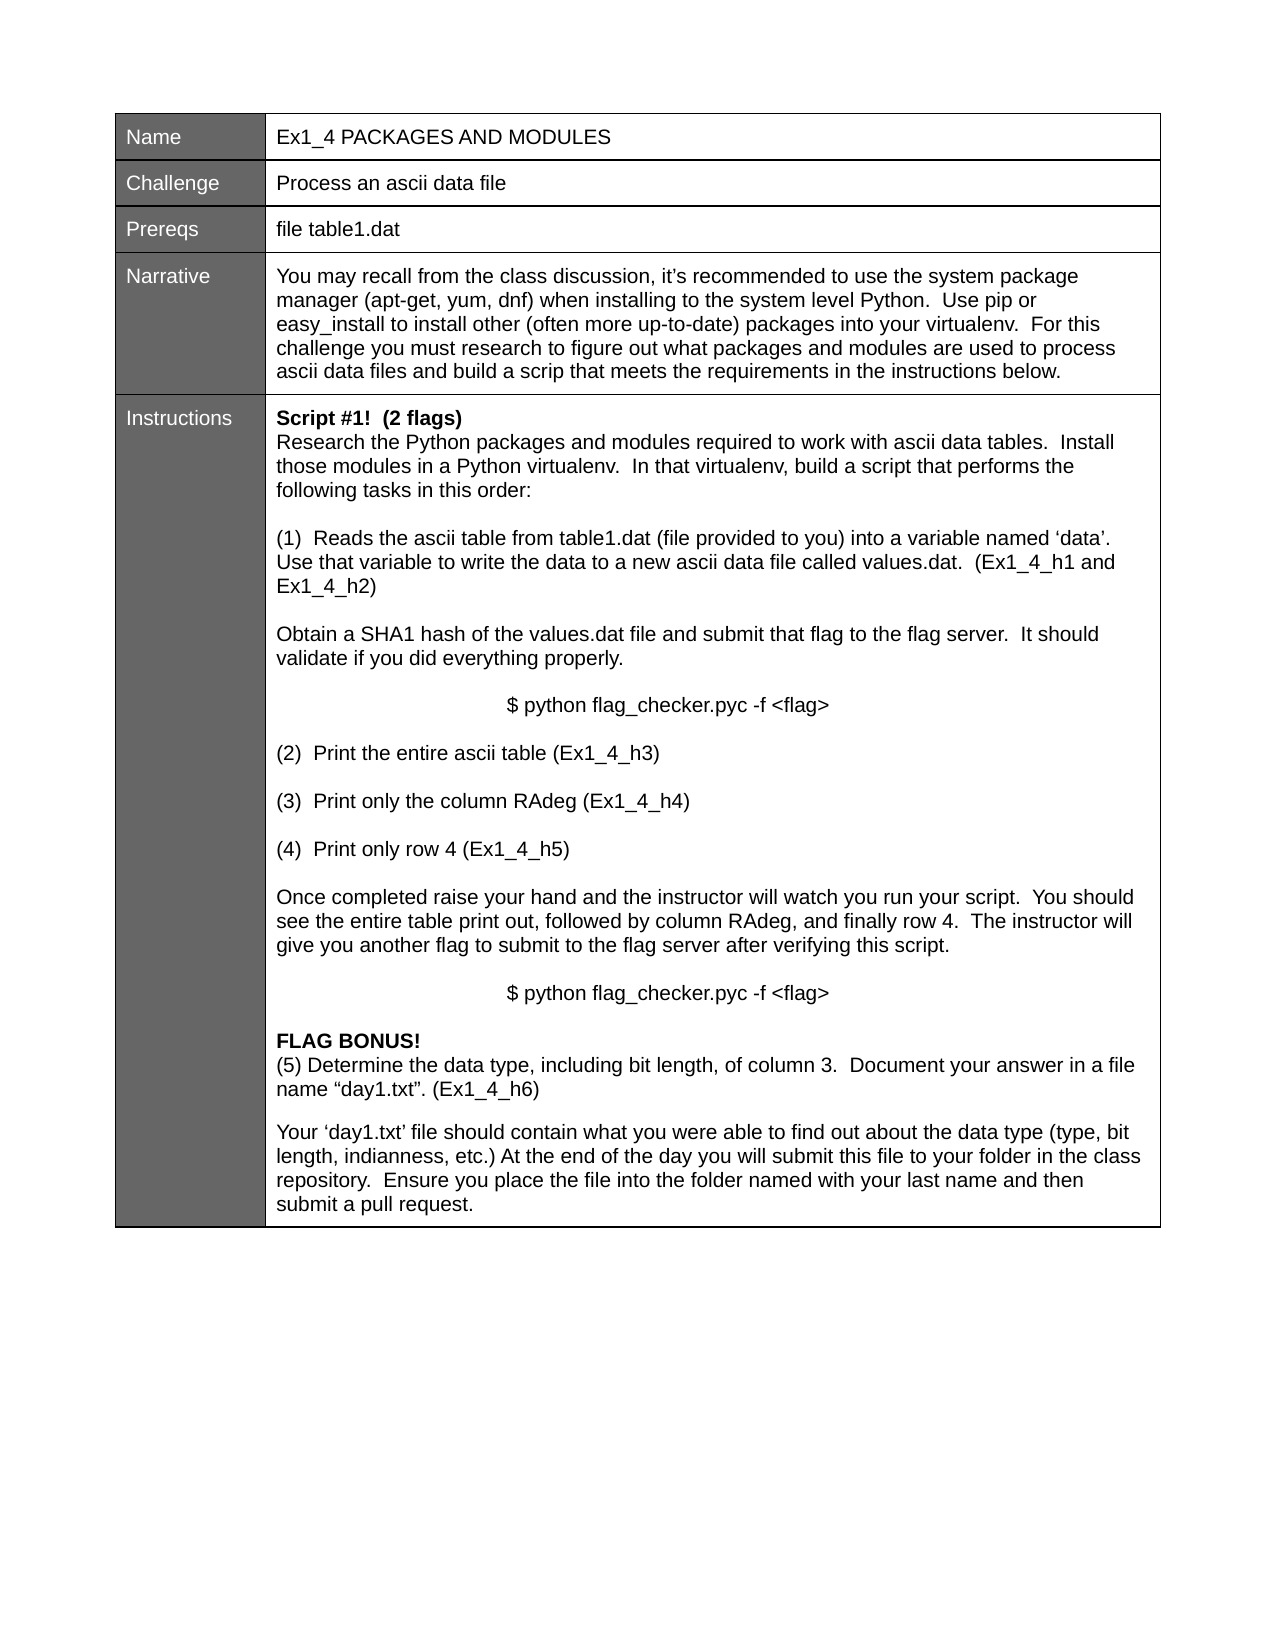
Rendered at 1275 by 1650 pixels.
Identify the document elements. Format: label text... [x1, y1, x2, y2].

table_cell Challenge [116, 161, 265, 205]
table_header Name [116, 114, 265, 159]
table_cell Prereqs [116, 207, 265, 252]
table_cell Narrative [116, 253, 265, 394]
table_cell You may recall from the class discussion, it’s recommended to use the system package manager (apt-get, yum, dnf) when installing to the system level Python. Use pip or easy_install to install other (often more up-to-date) packages into your virtualenv. For this challenge you must research to figure out what packages and modules are used to process ascii data files and build a scrip that meets the requirements in the instructions below. [266, 253, 1160, 394]
table_cell Process an ascii data file [266, 161, 1160, 205]
table_header Ex1_4 PACKAGES AND MODULES [266, 114, 1160, 159]
table_cell Instructions [116, 395, 265, 1226]
table_cell file table1.dat [266, 207, 1160, 252]
table_cell Script #1! (2 flags) Research the Python packages and modules required to work with ascii data tables. Install those modules in a Python virtualenv. In that virtualenv, build a script that performs the following tasks in this order: (1) Reads the ascii table from table1.dat (file provided to you) into a variable named ‘data’. Use that variable to write the data to a new ascii data file called values.dat. (Ex1_4_h1 and Ex1_4_h2) Obtain a SHA1 hash of the values.dat file and submit that flag to the flag server. It should validate if you did everything properly. $ python flag_checker.pyc -f <flag> (2) Print the entire ascii table (Ex1_4_h3) (3) Print only the column RAdeg (Ex1_4_h4) (4) Print only row 4 (Ex1_4_h5) Once completed raise your hand and the instructor will watch you run your script. You should see the entire table print out, followed by column RAdeg, and finally row 4. The instructor will give you another flag to submit to the flag server after verifying this script. $ python flag_checker.pyc -f <flag> FLAG BONUS! (5) Determine the data type, including bit length, of column 3. Document your answer in a file name “day1.txt”. (Ex1_4_h6) Your ‘day1.txt’ file should contain what you were able to find out about the data type (type, bit length, indianness, etc.) At the end of the day you will submit this file to your folder in the class repository. Ensure you place the file into the folder named with your last name and then submit a pull request. [266, 395, 1160, 1226]
